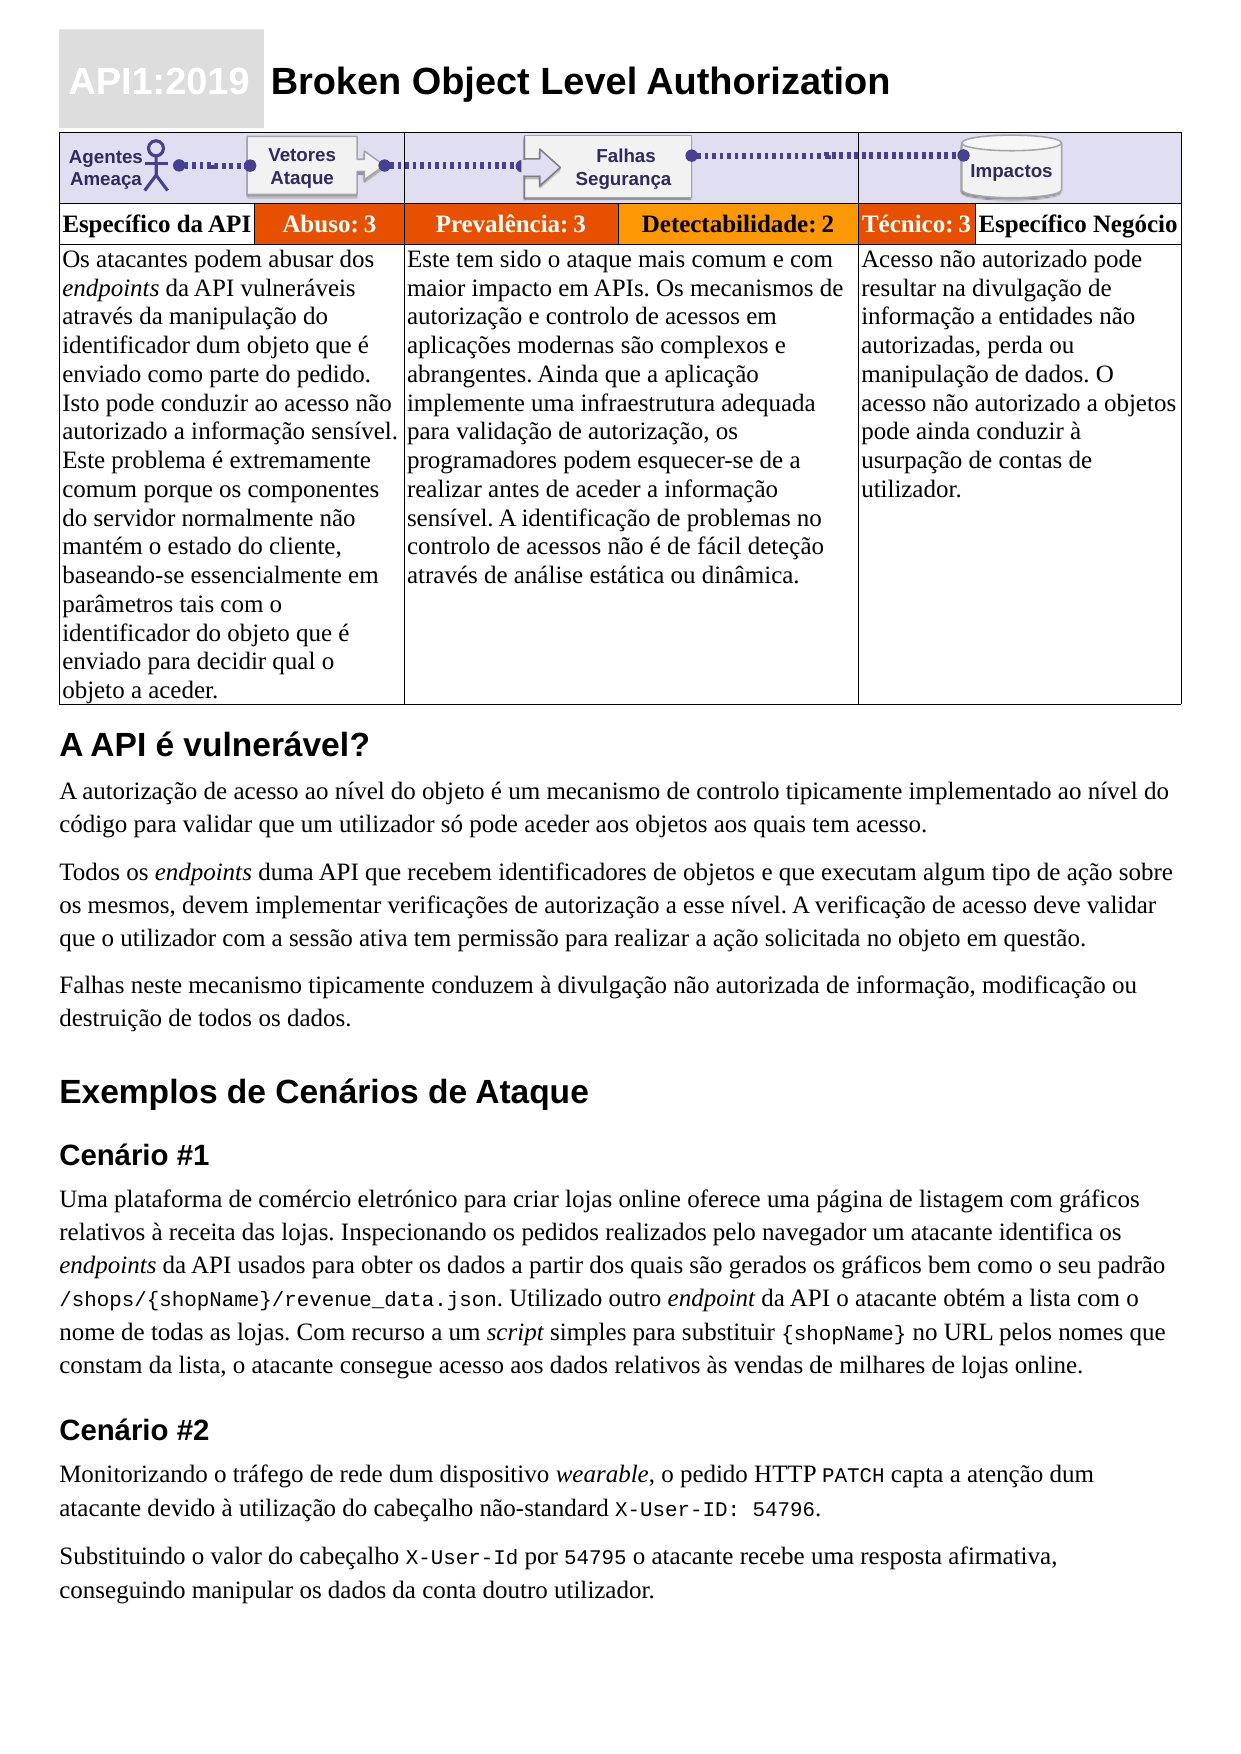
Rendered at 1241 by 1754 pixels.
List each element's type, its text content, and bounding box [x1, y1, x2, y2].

table_header [975, 133, 1181, 203]
table_cell Acesso não autorizado pode resultar na divulgação de informação a entidades não autorizadas, perda ou manipulação de dados. O acesso não autorizado a objetos pode ainda conduzir à usurpação de contas de utilizador. [859, 245, 1181, 704]
text Falhas neste mecanismo tipicamente conduzem à divulgação não autorizada de informação, modificação ou destruição de todos os dados. [59, 970, 1181, 1032]
text Todos os endpoints duma API que recebem identificadores de objetos e que executam algum tipo de ação sobre os mesmos, devem implementar verificações de autorização a esse nível. A verificação de acesso deve validar que o utilizador com a sessão ativa tem permissão para realizar a ação solicitada no objeto em questão. [59, 857, 1181, 951]
subtitle Exemplos de Cenários de Ataque [59, 1072, 1181, 1110]
table_cell Detectabilidade: 2 [619, 204, 858, 244]
table_cell Este tem sido o ataque mais comum e com maior impacto em APIs. Os mecanismos de autorização e controlo de acessos em aplicações modernas são complexos e abrangentes. Ainda que a aplicação implemente uma infraestrutura adequada para validação de autorização, os programadores podem esquecer-se de a realizar antes de aceder a informação sensível. A identificação de problemas no controlo de acessos não é de fácil deteção através de análise estática ou dinâmica. [405, 245, 858, 704]
text Uma plataforma de comércio eletrónico para criar lojas online oferece uma página de listagem com gráficos relativos à receita das lojas. Inspecionando os pedidos realizados pelo navegador um atacante identifica os endpoints da API usados para obter os dados a partir dos quais são gerados os gráficos bem como o seu padrão /shops/{shopName}/revenue_data.json. Utilizado outro endpoint da API o atacante obtém a lista com o nome de todas as lojas. Com recurso a um script simples para substituir {shopName} no URL pelos nomes que constam da lista, o atacante consegue acesso aos dados relativos às vendas de milhares de lojas online. [59, 1184, 1181, 1379]
table_cell Específico Negócio [976, 204, 1181, 244]
table_cell Técnico: 3 [859, 204, 975, 244]
table_header [405, 133, 618, 203]
text Monitorizando o tráfego de rede dum dispositivo wearable, o pedido HTTP PATCH capta a atenção dum atacante devido à utilização do cabeçalho não-standard X-User-ID: 54796. [59, 1459, 1181, 1522]
table_header [618, 133, 858, 203]
table_cell Prevalência: 3 [405, 204, 618, 244]
text Substituindo o valor do cabeçalho X-User-Id por 54795 o atacante recebe uma resposta afirmativa, conseguindo manipular os dados da conta doutro utilizador. [59, 1541, 1181, 1604]
table_cell Abuso: 3 [255, 204, 404, 244]
table_header [254, 133, 404, 203]
table_header [859, 133, 975, 203]
subtitle Cenário #1 [59, 1137, 1181, 1171]
table_header [60, 133, 254, 203]
subtitle A API é vulnerável? [59, 725, 1181, 763]
table_cell Específico da API [60, 204, 254, 244]
table_cell Os atacantes podem abusar dos endpoints da API vulneráveis através da manipulação do identificador dum objeto que é enviado como parte do pedido. Isto pode conduzir ao acesso não autorizado a informação sensível. Este problema é extremamente comum porque os componentes do servidor normalmente não mantém o estado do cliente, baseando-se essencialmente em parâmetros tais com o identificador do objeto que é enviado para decidir qual o objeto a aceder. [60, 245, 404, 704]
text A autorização de acesso ao nível do objeto é um mecanismo de controlo tipicamente implementado ao nível do código para validar que um utilizador só pode aceder aos objetos aos quais tem acesso. [59, 776, 1181, 838]
subtitle Cenário #2 [59, 1413, 1181, 1446]
